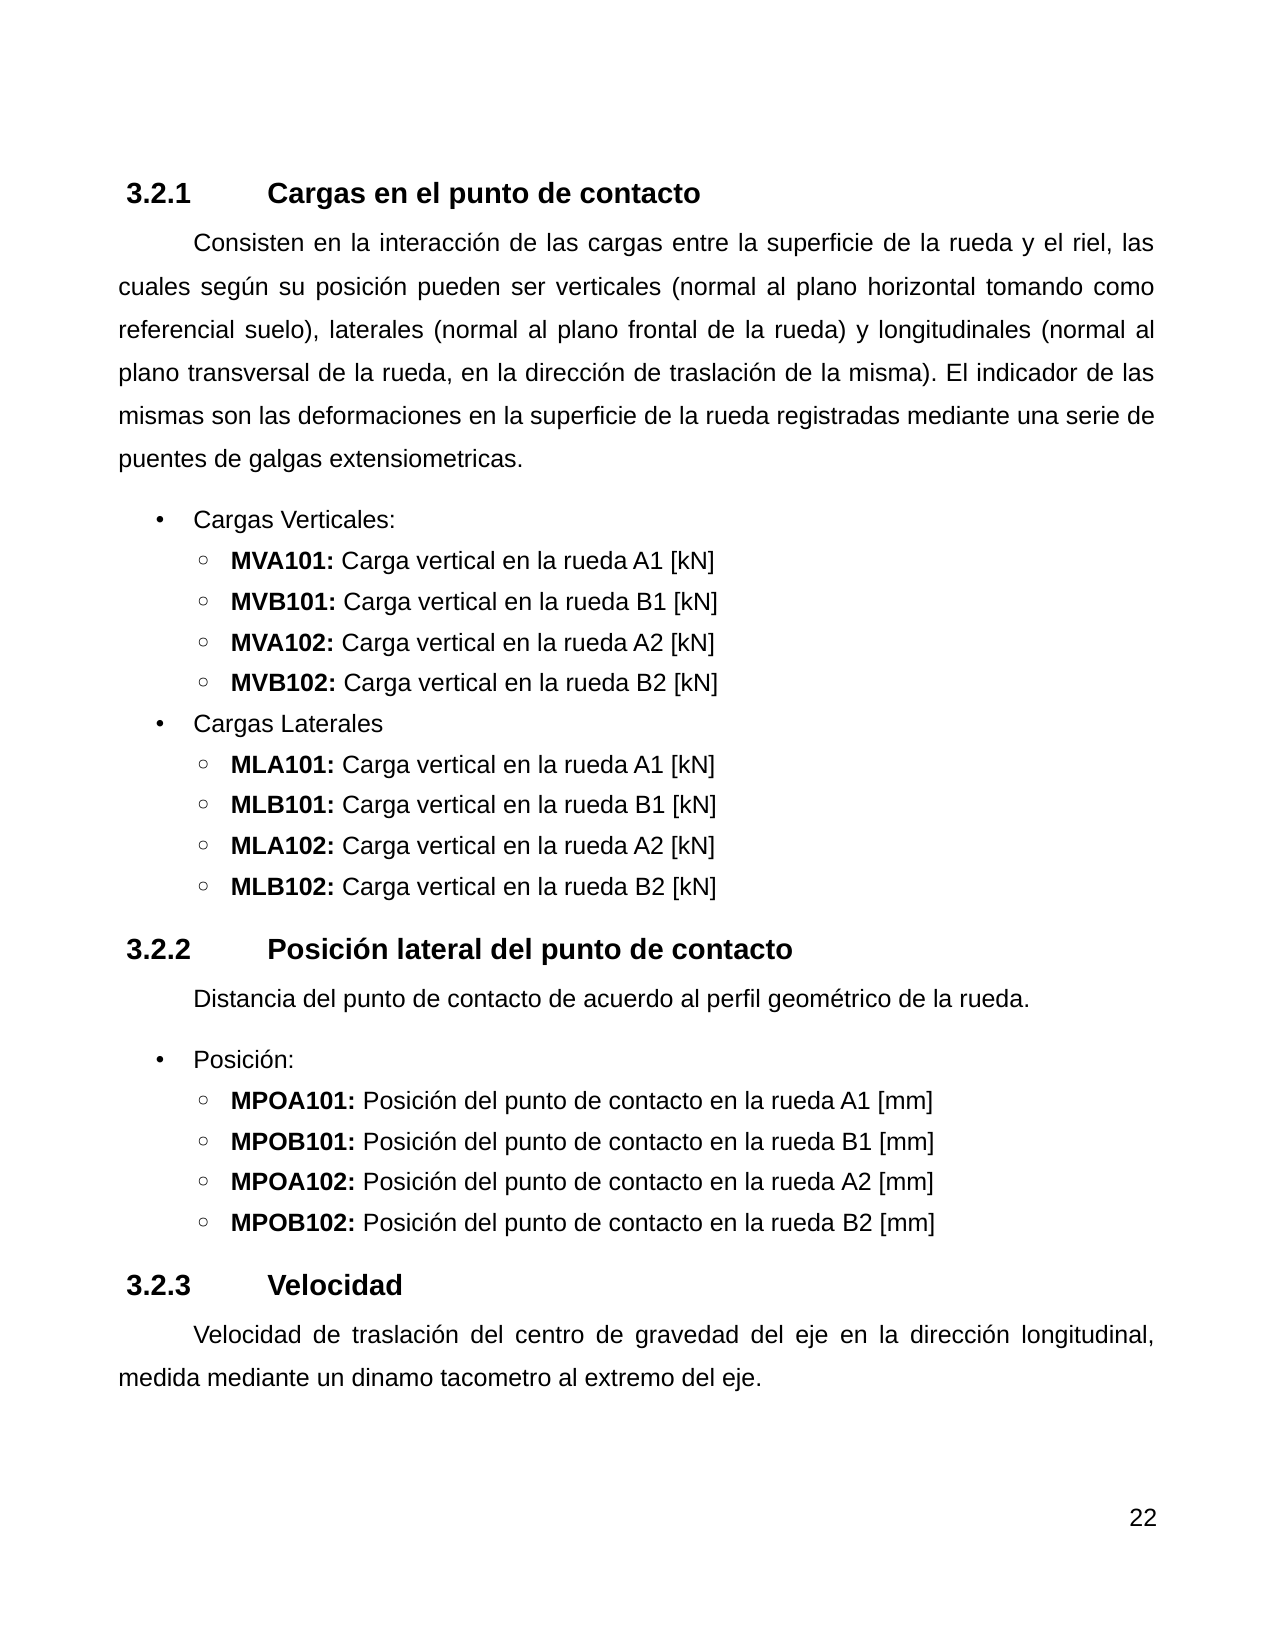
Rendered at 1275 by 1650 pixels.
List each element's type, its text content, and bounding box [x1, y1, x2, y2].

list MPOA102: Posición del punto de contacto en la rueda A2 [mm] [193, 1167, 1157, 1196]
list MVB102: Carga vertical en la rueda B2 [kN] [193, 668, 1157, 697]
list Posición: [156, 1045, 1157, 1074]
list MVB101: Carga vertical en la rueda B1 [kN] [193, 587, 1157, 616]
text Consisten en la interacción de las cargas entre la superficie de la rueda y el riel, las cuales según su posición pueden ser verticales (normal al plano horizontal tomando como referencial suelo), laterales (normal al plano frontal de la rueda) y longitudinales (normal al plano transversal de la rueda, en la dirección de traslación de la misma). El indicador de las mismas son las deformaciones en la superficie de la rueda registradas mediante una serie de puentes de galgas extensiometricas. [118, 228, 1157, 473]
subtitle Posición lateral del punto de contacto [118, 932, 1157, 965]
list MLB101: Carga vertical en la rueda B1 [kN] [193, 791, 1157, 819]
list Cargas Verticales: [156, 505, 1157, 534]
list MLB102: Carga vertical en la rueda B2 [kN] [193, 872, 1157, 901]
list MLA102: Carga vertical en la rueda A2 [kN] [193, 831, 1157, 860]
subtitle Velocidad [118, 1268, 1157, 1301]
list MLA101: Carga vertical en la rueda A1 [kN] [193, 750, 1157, 779]
list Cargas Laterales [156, 709, 1157, 738]
list MPOA101: Posición del punto de contacto en la rueda A1 [mm] [193, 1086, 1157, 1115]
subtitle Cargas en el punto de contacto [118, 176, 1157, 210]
list MPOB101: Posición del punto de contacto en la rueda B1 [mm] [193, 1127, 1157, 1156]
list MVA102: Carga vertical en la rueda A2 [kN] [193, 628, 1157, 656]
text Distancia del punto de contacto de acuerdo al perfil geométrico de la rueda. [118, 984, 1157, 1012]
text Velocidad de traslación del centro de gravedad del eje en la dirección longitudinal, medida mediante un dinamo tacometro al extremo del eje. [118, 1320, 1157, 1392]
list MPOB102: Posición del punto de contacto en la rueda B2 [mm] [193, 1208, 1157, 1237]
list MVA101: Carga vertical en la rueda A1 [kN] [193, 546, 1157, 575]
